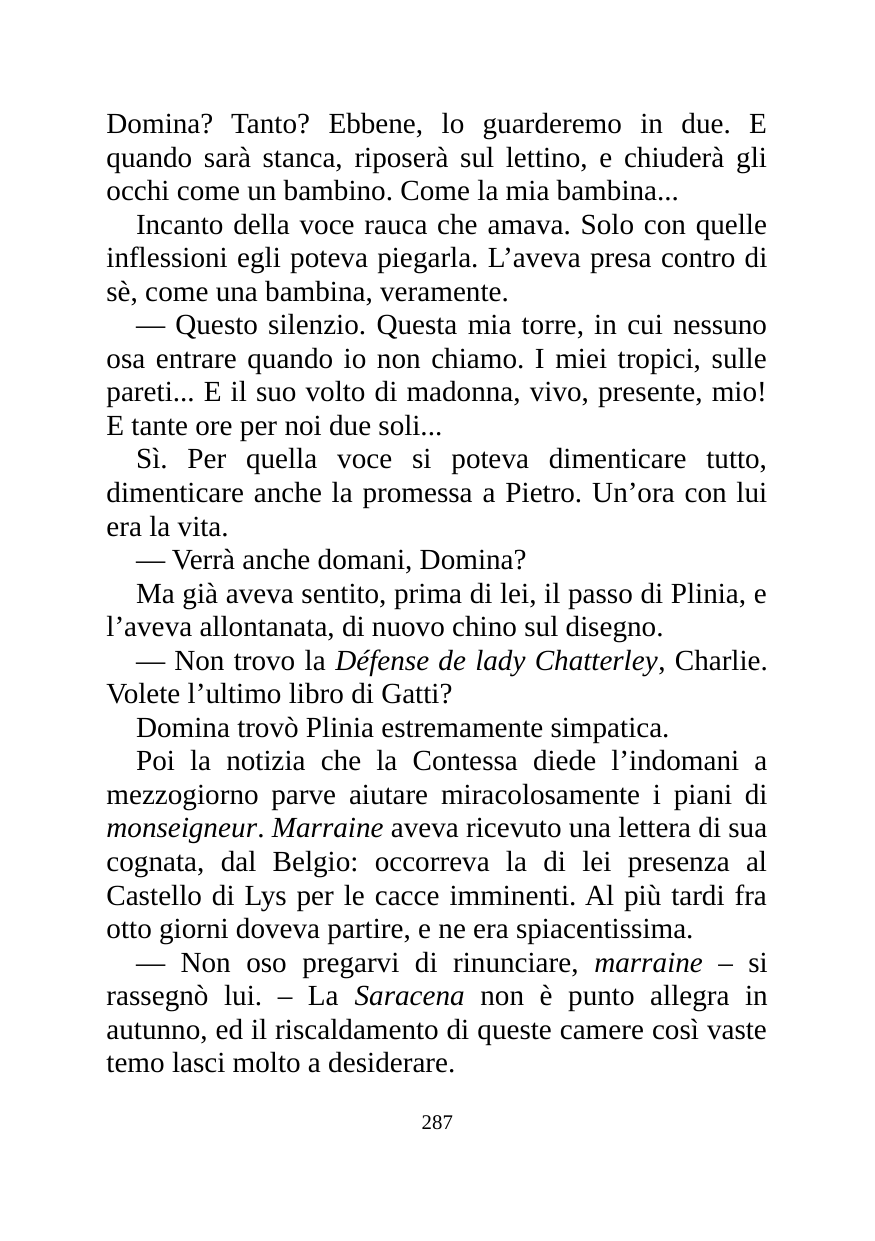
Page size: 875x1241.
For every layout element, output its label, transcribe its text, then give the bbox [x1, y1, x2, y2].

text — Questo silenzio. Questa mia torre, in cui nessuno osa entrare quando io non chiamo. I miei tropici, sulle pareti... E il suo volto di madonna, vivo, presente, mio! E tante ore per noi due soli... [106, 307, 768, 442]
text Domina? Tanto? Ebbene, lo guarderemo in due. E quando sarà stanca, riposerà sul lettino, e chiuderà gli occhi come un bambino. Come la mia bambina... [106, 106, 768, 207]
text Incanto della voce rauca che amava. Solo con quelle inflessioni egli poteva piegarla. L’aveva presa contro di sè, come una bambina, veramente. [106, 207, 768, 307]
text Poi la notizia che la Contessa diede l’indomani a mezzogiorno parve aiutare miracolosamente i piani di monseigneur. Marraine aveva ricevuto una lettera di sua cognata, dal Belgio: occorreva la di lei presenza al Castello di Lys per le cacce imminenti. Al più tardi fra otto giorni doveva partire, e ne era spiacentissima. [106, 743, 768, 945]
text — Non trovo la Défense de lady Chatterley, Charlie. Volete l’ultimo libro di Gatti? [106, 643, 768, 710]
text — Verrà anche domani, Domina? [106, 542, 768, 576]
text — Non oso pregarvi di rinunciare, marraine – si rassegnò lui. – La Saracena non è punto allegra in autunno, ed il riscaldamento di queste camere così vaste temo lasci molto a desiderare. [106, 945, 768, 1079]
text Ma già aveva sentito, prima di lei, il passo di Plinia, e l’aveva allontanata, di nuovo chino sul disegno. [106, 576, 768, 643]
text Sì. Per quella voce si poteva dimenticare tutto, dimenticare anche la promessa a Pietro. Un’ora con lui era la vita. [106, 442, 768, 542]
text Domina trovò Plinia estremamente simpatica. [106, 710, 768, 743]
